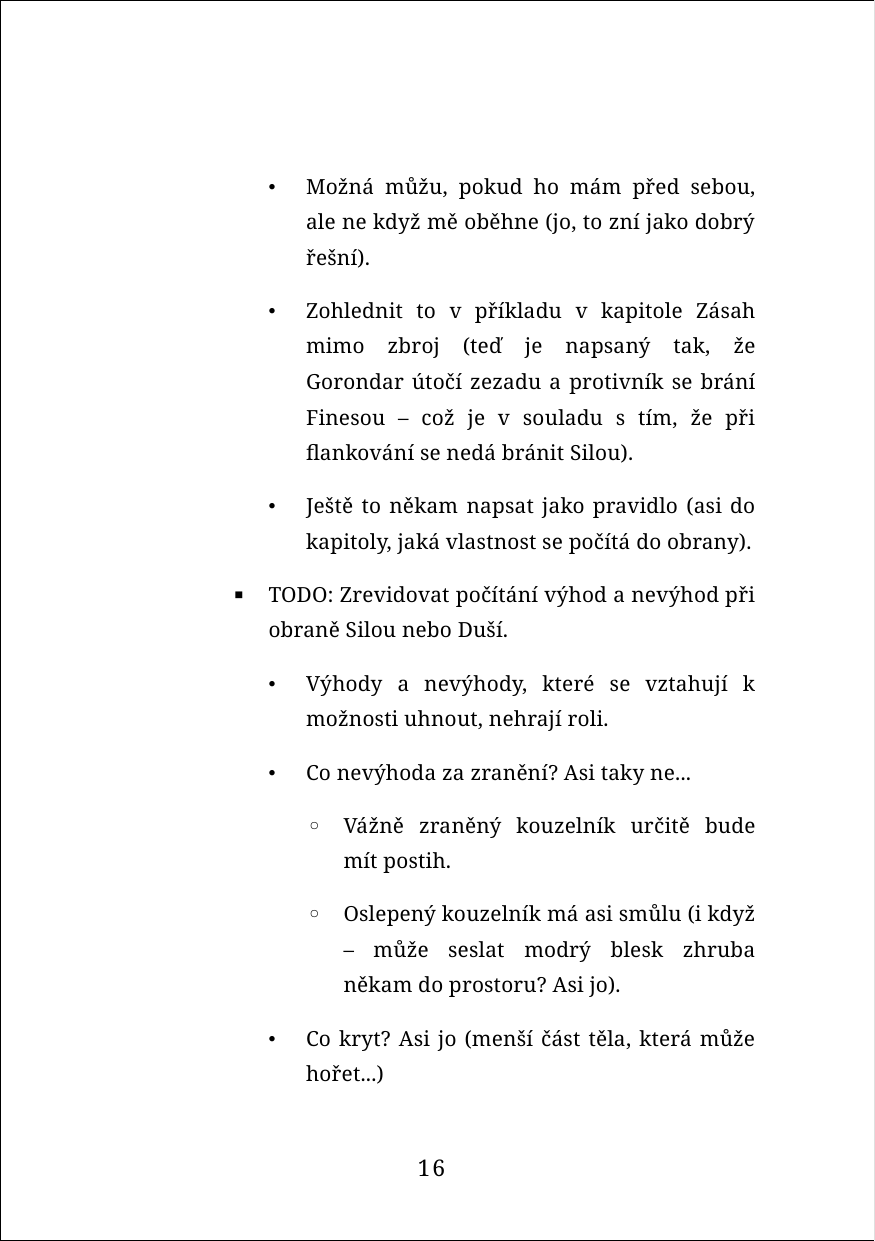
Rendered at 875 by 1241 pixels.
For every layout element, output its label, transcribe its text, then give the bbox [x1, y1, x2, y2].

list Co nevýhoda za zranění? Asi taky ne... [268, 758, 756, 786]
list Ještě to někam napsat jako pravidlo (asi do kapitoly, jaká vlastnost se počítá do obrany). [268, 491, 756, 555]
list Oslepený kouzelník má asi smůlu (i když – může seslat modrý blesk zhruba někam do prostoru? Asi jo). [306, 899, 756, 999]
list Co kryt? Asi jo (menší část těla, která může hořet...) [268, 1024, 756, 1088]
list Zohlednit to v příkladu v kapitole Zásah mimo zbroj (teď je napsaný tak, že Gorondar útočí zezadu a protivník se brání Finesou – což je v souladu s tím, že při flankování se nedá bránit Silou). [268, 296, 756, 467]
list Výhody a nevýhody, které se vztahují k možnosti uhnout, nehrají roli. [268, 669, 756, 733]
list Možná můžu, pokud ho mám před sebou, ale ne když mě oběhne (jo, to zní jako dobrý řešní). [268, 172, 756, 271]
list Vážně zraněný kouzelník určitě bude mít postih. [306, 811, 756, 875]
list TODO: Zrevidovat počítání výhod a nevýhod při obraně Silou nebo Duší. [231, 580, 756, 644]
